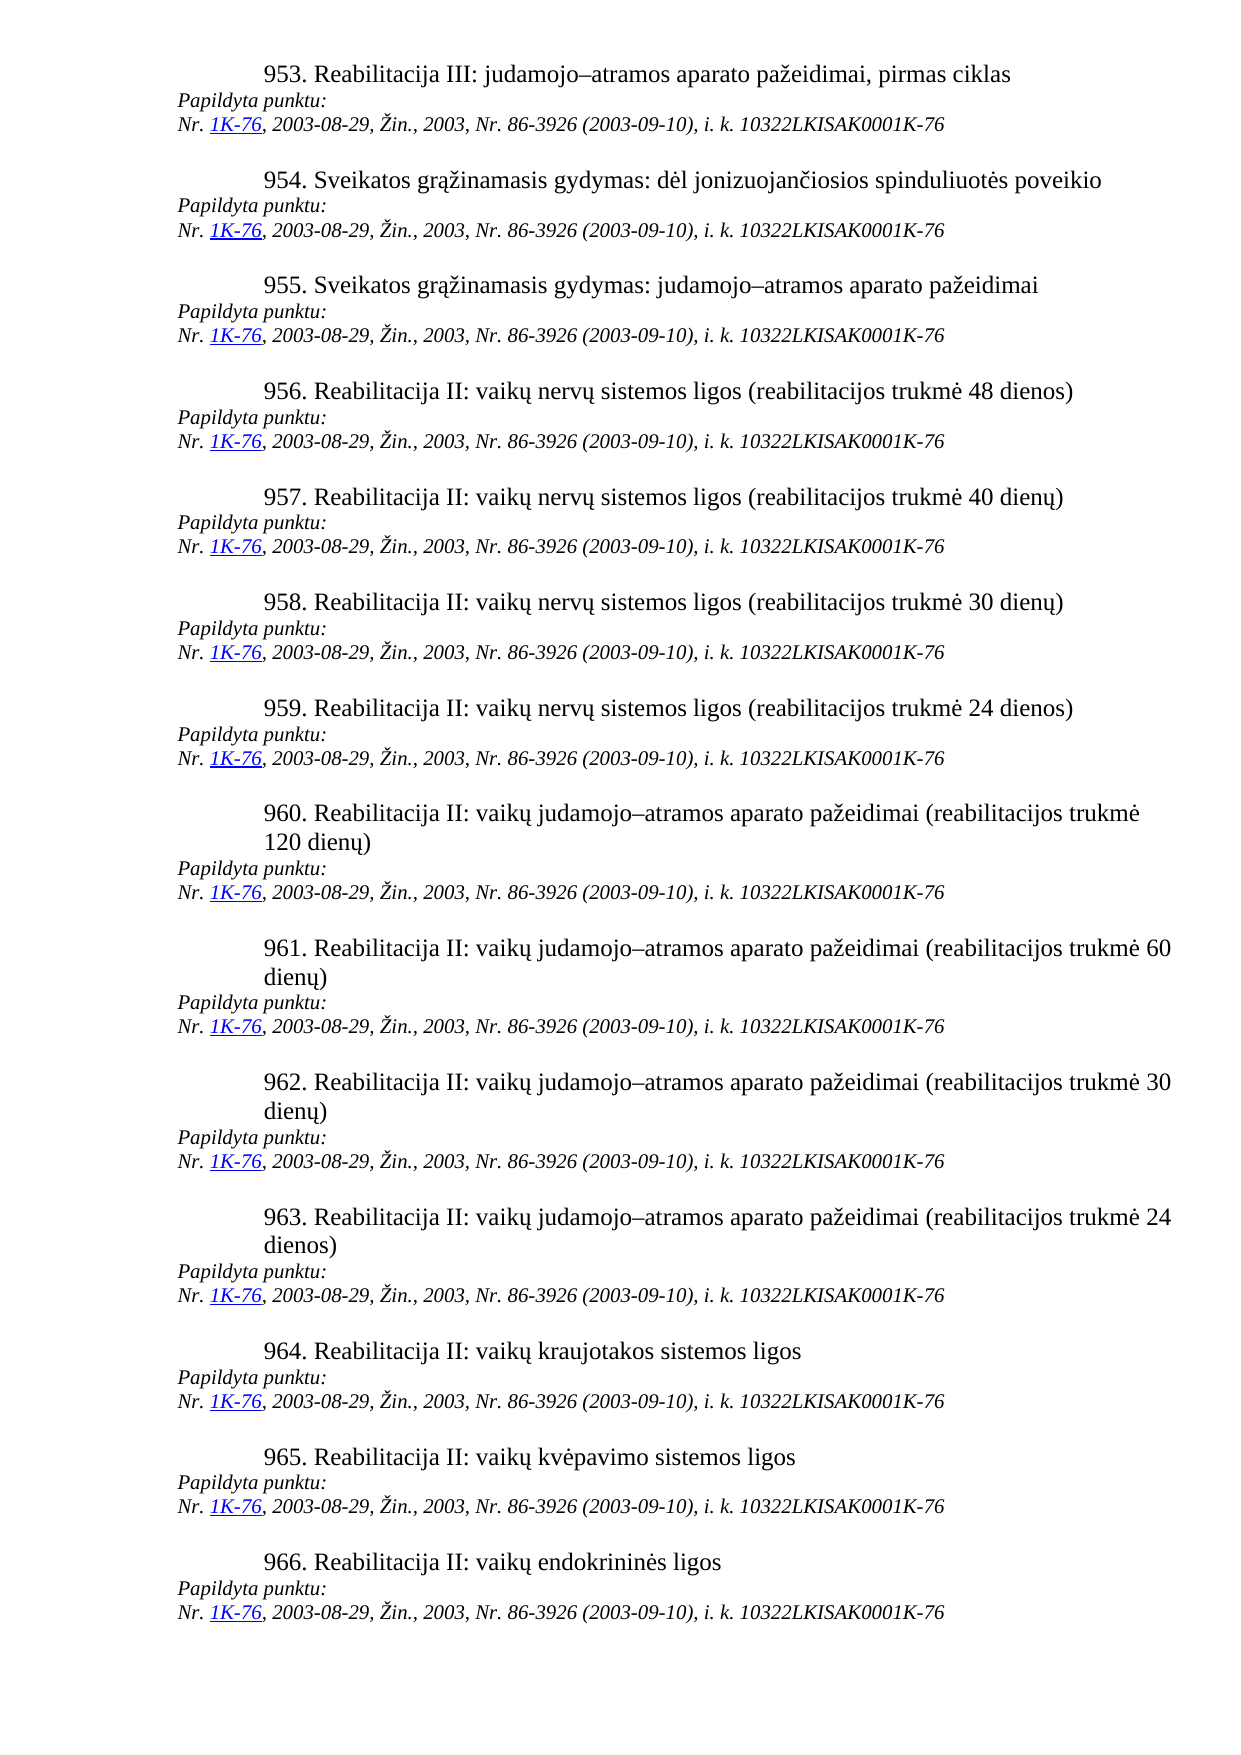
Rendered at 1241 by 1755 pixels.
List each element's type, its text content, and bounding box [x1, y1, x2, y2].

text Nr. 1K-76, 2003-08-29, Žin., 2003, Nr. 86-3926 (2003-09-10), i. k. 10322LKISAK0001K-76 [177, 746, 1181, 770]
text Papildyta punktu: [177, 88, 1181, 112]
text 954. Sveikatos grąžinamasis gydymas: dėl jonizuojančiosios spinduliuotės poveikio [263, 165, 1181, 193]
text Nr. 1K-76, 2003-08-29, Žin., 2003, Nr. 86-3926 (2003-09-10), i. k. 10322LKISAK0001K-76 [177, 429, 1181, 453]
text Nr. 1K-76, 2003-08-29, Žin., 2003, Nr. 86-3926 (2003-09-10), i. k. 10322LKISAK0001K-76 [177, 1283, 1181, 1307]
text Papildyta punktu: [177, 510, 1181, 534]
text Papildyta punktu: [177, 1125, 1181, 1149]
text Nr. 1K-76, 2003-08-29, Žin., 2003, Nr. 86-3926 (2003-09-10), i. k. 10322LKISAK0001K-76 [177, 1600, 1181, 1624]
text Nr. 1K-76, 2003-08-29, Žin., 2003, Nr. 86-3926 (2003-09-10), i. k. 10322LKISAK0001K-76 [177, 534, 1181, 558]
text 959. Reabilitacija II: vaikų nervų sistemos ligos (reabilitacijos trukmė 24 dienos) [263, 693, 1181, 722]
text 957. Reabilitacija II: vaikų nervų sistemos ligos (reabilitacijos trukmė 40 dienų) [263, 482, 1181, 510]
text Nr. 1K-76, 2003-08-29, Žin., 2003, Nr. 86-3926 (2003-09-10), i. k. 10322LKISAK0001K-76 [177, 880, 1181, 904]
text Papildyta punktu: [177, 1576, 1181, 1600]
text Papildyta punktu: [177, 990, 1181, 1014]
text 964. Reabilitacija II: vaikų kraujotakos sistemos ligos [263, 1336, 1181, 1365]
text Nr. 1K-76, 2003-08-29, Žin., 2003, Nr. 86-3926 (2003-09-10), i. k. 10322LKISAK0001K-76 [177, 1149, 1181, 1173]
text 961. Reabilitacija II: vaikų judamojo–atramos aparato pažeidimai (reabilitacijos trukmė 60 dienų) [263, 933, 1181, 990]
text 966. Reabilitacija II: vaikų endokrininės ligos [263, 1547, 1181, 1576]
text 960. Reabilitacija II: vaikų judamojo–atramos aparato pažeidimai (reabilitacijos trukmė 120 dienų) [263, 798, 1181, 856]
text 955. Sveikatos grąžinamasis gydymas: judamojo–atramos aparato pažeidimai [263, 270, 1181, 299]
text Papildyta punktu: [177, 405, 1181, 429]
text Papildyta punktu: [177, 1470, 1181, 1494]
text 956. Reabilitacija II: vaikų nervų sistemos ligos (reabilitacijos trukmė 48 dienos) [263, 376, 1181, 405]
text Nr. 1K-76, 2003-08-29, Žin., 2003, Nr. 86-3926 (2003-09-10), i. k. 10322LKISAK0001K-76 [177, 217, 1181, 242]
text Papildyta punktu: [177, 299, 1181, 323]
text Papildyta punktu: [177, 722, 1181, 746]
text 965. Reabilitacija II: vaikų kvėpavimo sistemos ligos [263, 1442, 1181, 1470]
text 962. Reabilitacija II: vaikų judamojo–atramos aparato pažeidimai (reabilitacijos trukmė 30 dienų) [263, 1067, 1181, 1125]
text Papildyta punktu: [177, 856, 1181, 880]
text Papildyta punktu: [177, 193, 1181, 217]
text Nr. 1K-76, 2003-08-29, Žin., 2003, Nr. 86-3926 (2003-09-10), i. k. 10322LKISAK0001K-76 [177, 1494, 1181, 1518]
text Nr. 1K-76, 2003-08-29, Žin., 2003, Nr. 86-3926 (2003-09-10), i. k. 10322LKISAK0001K-76 [177, 1389, 1181, 1413]
text 963. Reabilitacija II: vaikų judamojo–atramos aparato pažeidimai (reabilitacijos trukmė 24 dienos) [263, 1202, 1181, 1259]
text Papildyta punktu: [177, 616, 1181, 640]
text Nr. 1K-76, 2003-08-29, Žin., 2003, Nr. 86-3926 (2003-09-10), i. k. 10322LKISAK0001K-76 [177, 640, 1181, 664]
text Nr. 1K-76, 2003-08-29, Žin., 2003, Nr. 86-3926 (2003-09-10), i. k. 10322LKISAK0001K-76 [177, 323, 1181, 347]
text 953. Reabilitacija III: judamojo–atramos aparato pažeidimai, pirmas ciklas [263, 59, 1181, 88]
text Nr. 1K-76, 2003-08-29, Žin., 2003, Nr. 86-3926 (2003-09-10), i. k. 10322LKISAK0001K-76 [177, 112, 1181, 136]
text 958. Reabilitacija II: vaikų nervų sistemos ligos (reabilitacijos trukmė 30 dienų) [263, 587, 1181, 616]
text Nr. 1K-76, 2003-08-29, Žin., 2003, Nr. 86-3926 (2003-09-10), i. k. 10322LKISAK0001K-76 [177, 1014, 1181, 1038]
text Papildyta punktu: [177, 1365, 1181, 1389]
text Papildyta punktu: [177, 1259, 1181, 1283]
